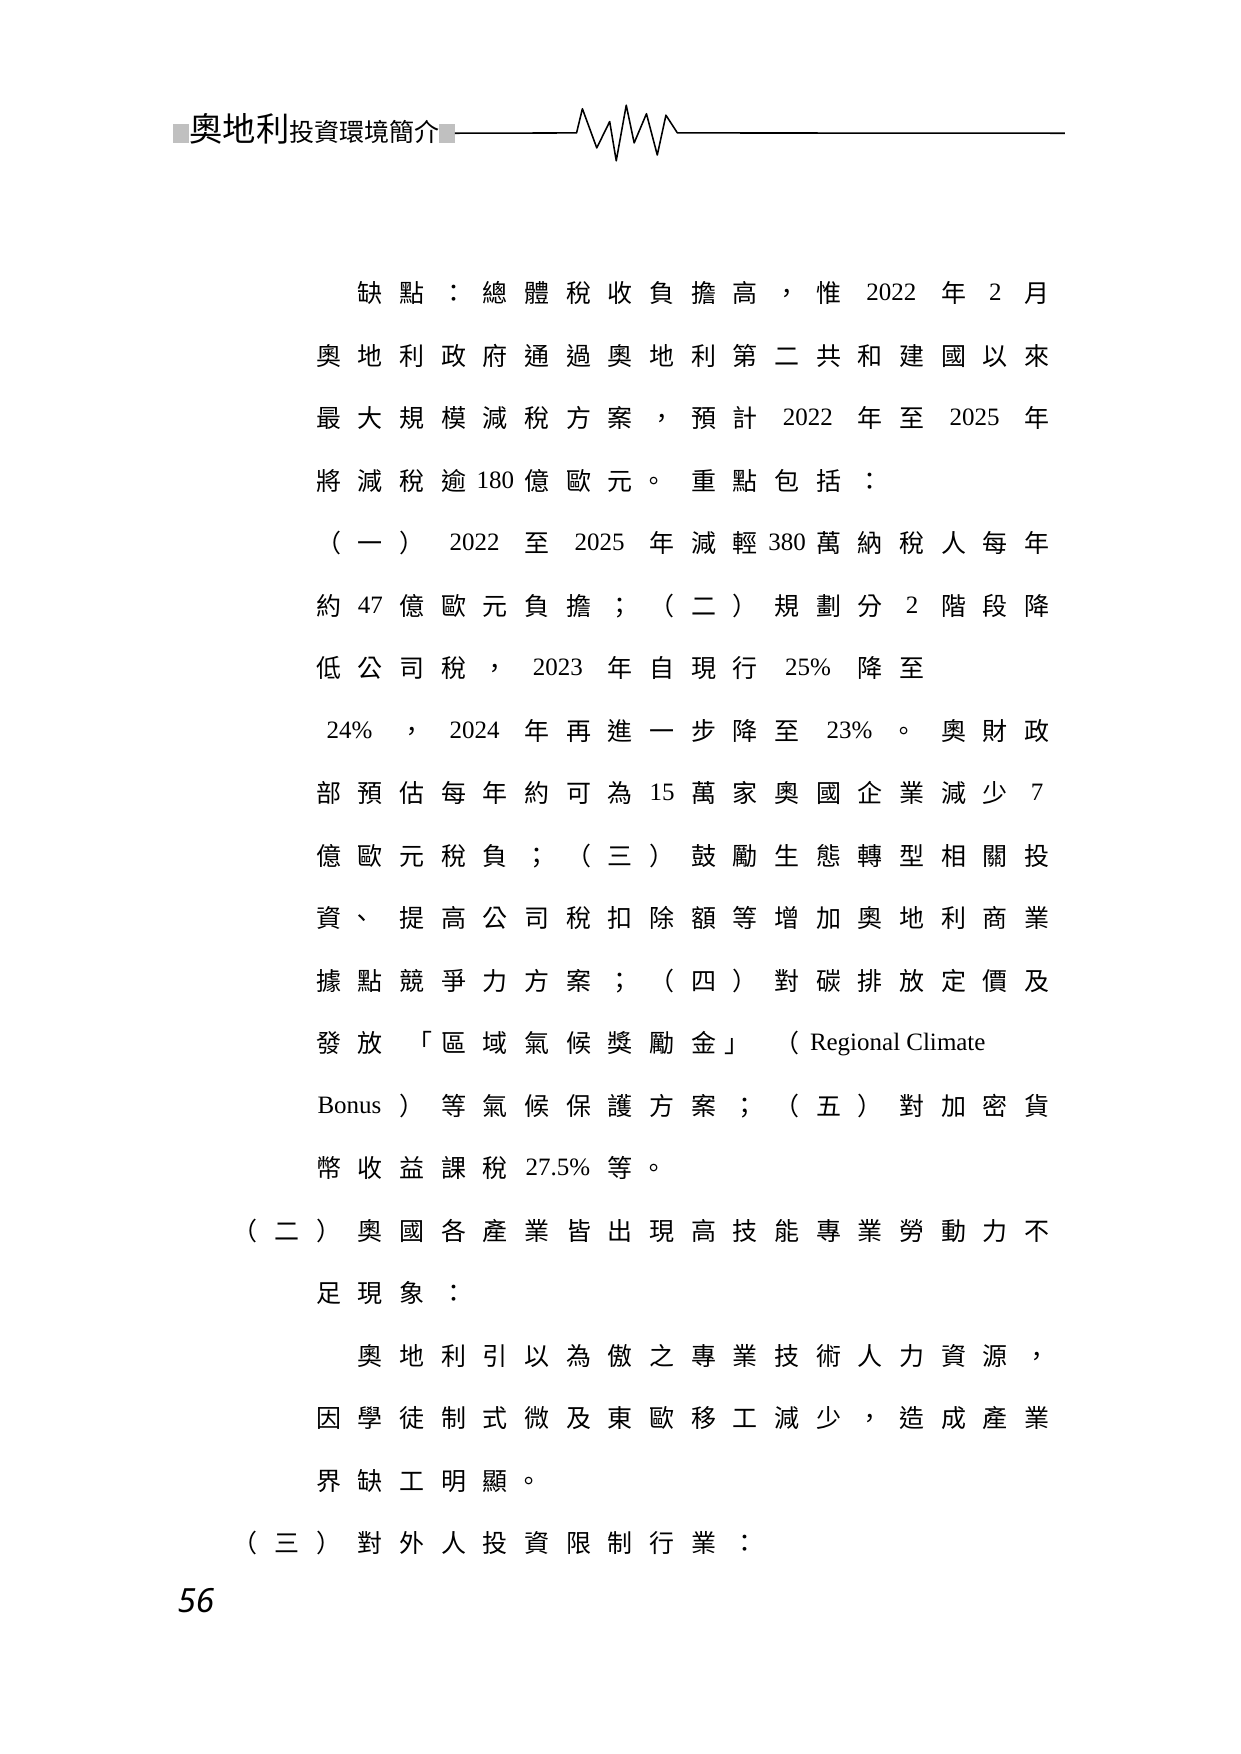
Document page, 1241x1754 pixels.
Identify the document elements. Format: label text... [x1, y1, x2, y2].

text （三）對外人投資限制行業： [207, 1500, 1058, 1563]
text 缺點：總體稅收負擔高，惟2022年2月奧地利政府通過奧地利第二共和建國以來最大規模減稅方案，預計2022年至2025年將減稅逾180億歐元。重點包括：（一）2022至2025年減輕380萬納稅人每年約47億歐元負擔；（二）規劃分2階段降低公司稅，2023年自現行25%降至24%，2024年再進一步降至23%。奧財政部預估每年約可為15萬家奧國企業減少7億歐元稅負；（三）鼓勵生態轉型相關投資、提高公司稅扣除額等增加奧地利商業據點競爭力方案；（四）對碳排放定價及發放「區域氣候獎勵金」（Regional Climate Bonus）等氣候保護方案；（五）對加密貨幣收益課稅27.5%等。 [281, 250, 1058, 1188]
text 奧地利引以為傲之專業技術人力資源，因學徒制式微及東歐移工減少，造成產業界缺工明顯。 [281, 1313, 1058, 1500]
text （二）奧國各產業皆出現高技能專業勞動力不足現象： [207, 1188, 1058, 1313]
